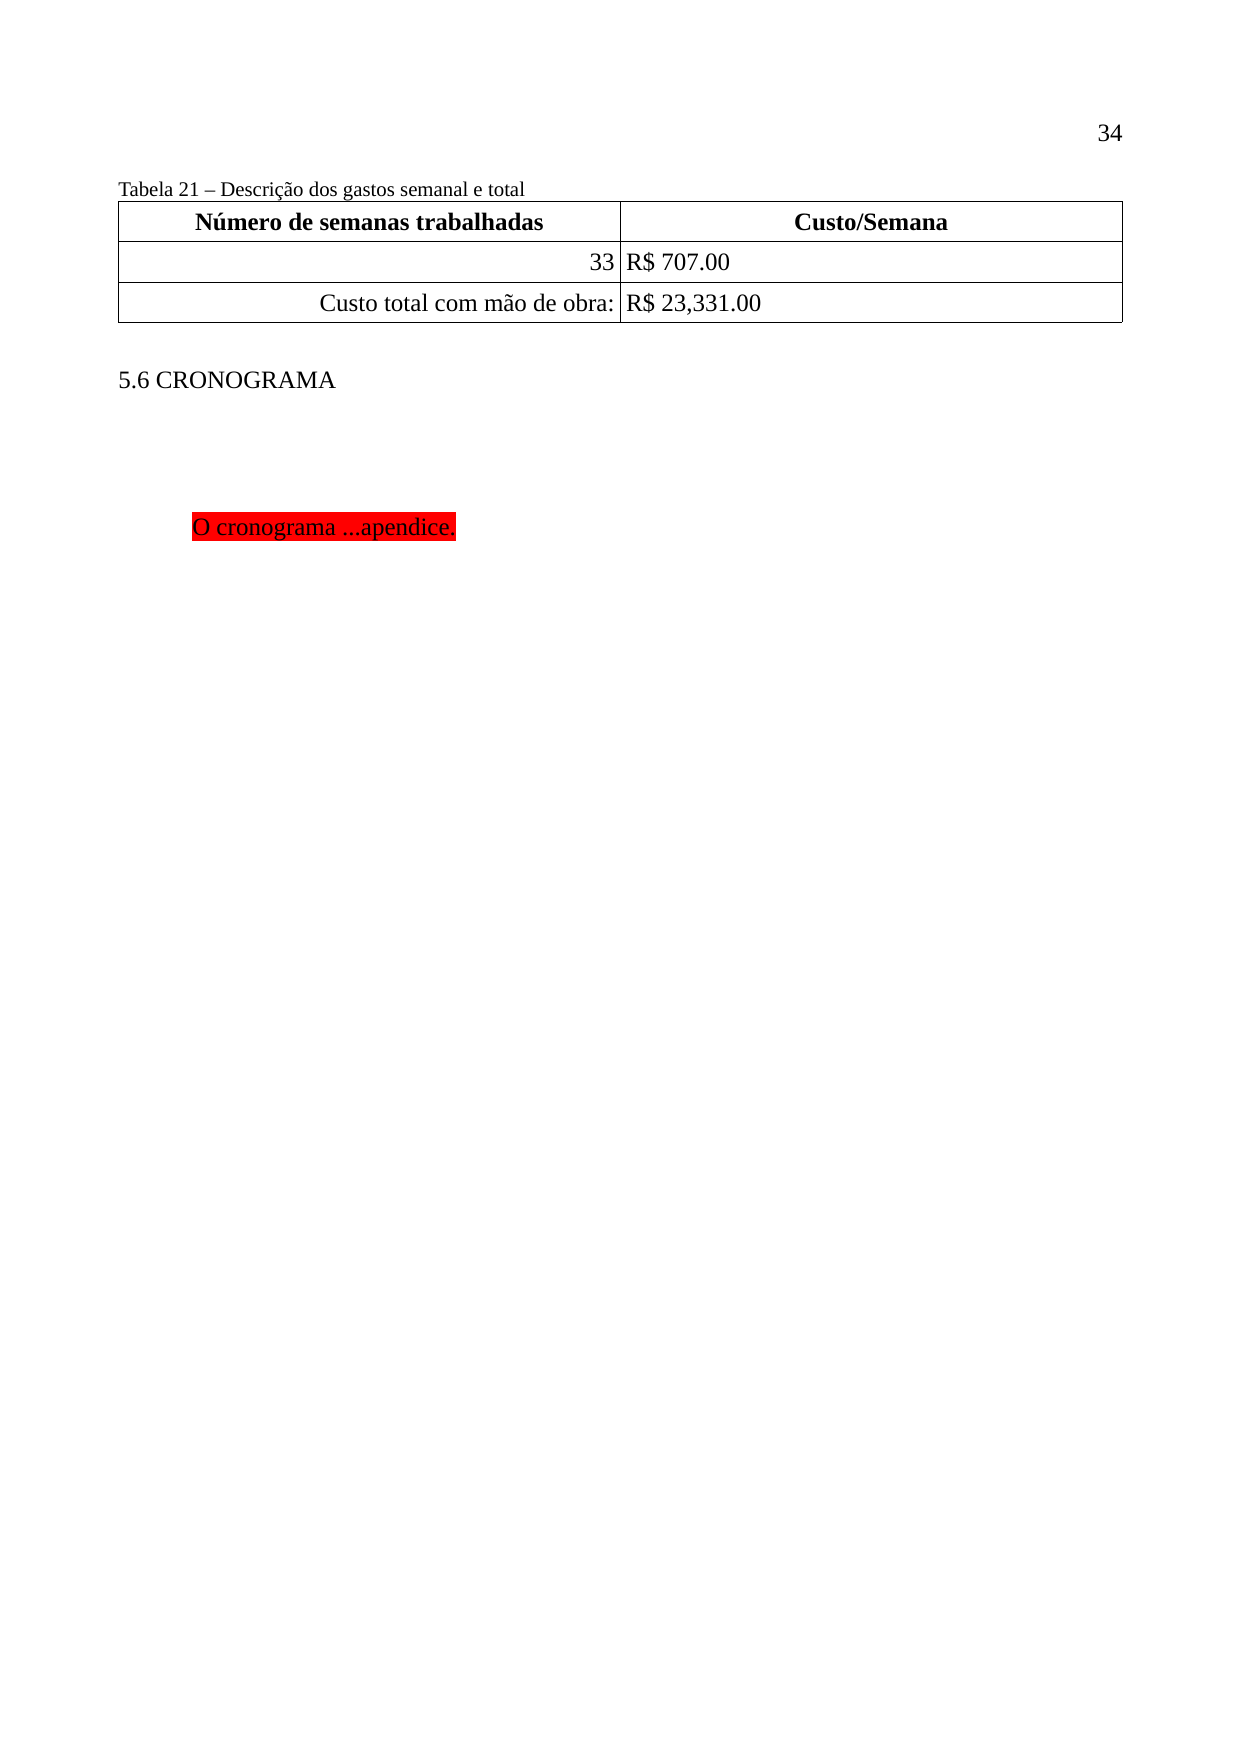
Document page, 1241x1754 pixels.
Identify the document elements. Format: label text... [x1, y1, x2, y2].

table_cell R$ 707,00 [621, 242, 1122, 282]
subtitle Cronograma [118, 365, 1122, 394]
table_header Custo/Semana [621, 202, 1122, 241]
table_cell 33 [119, 242, 620, 282]
text Tabela 21 – Descrição dos gastos semanal e total [118, 177, 1122, 201]
table_cell R$ 23.331,00 [621, 283, 1122, 322]
table_header Número de semanas trabalhadas [119, 202, 620, 241]
table_cell Custo total com mão de obra: [119, 283, 620, 322]
text O cronograma ...apendice. [118, 512, 1122, 541]
